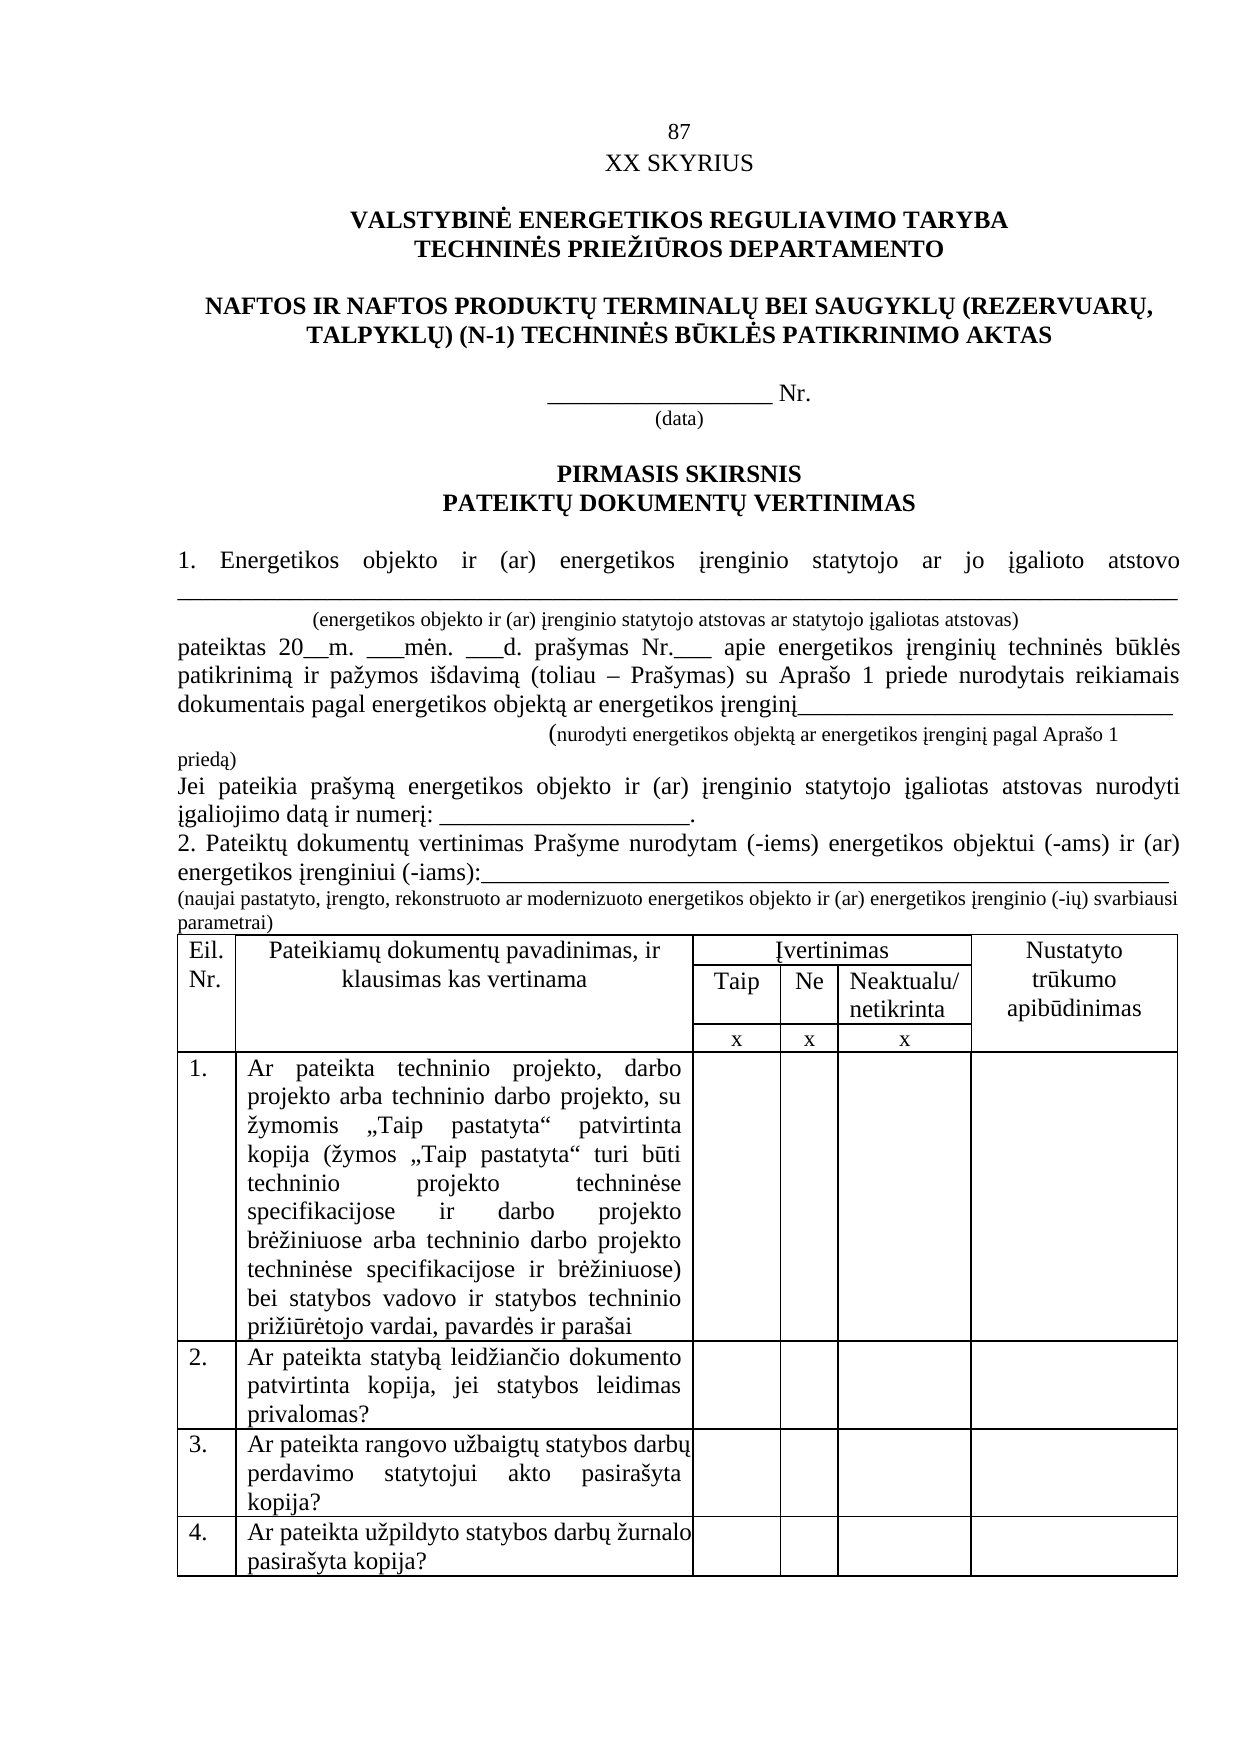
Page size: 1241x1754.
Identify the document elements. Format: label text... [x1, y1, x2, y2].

text XX SKYRIUS [177, 148, 1181, 176]
table_cell [839, 1430, 970, 1516]
table_cell 2. [178, 1342, 235, 1428]
table_cell Taip [694, 966, 780, 1023]
text TECHNINĖS PRIEŽIŪROS DEPARTAMENTO [177, 234, 1181, 263]
text pateiktas 20__m. ___mėn. ___d. prašymas Nr.___ apie energetikos įrenginių techninės būklės patikrinimą ir pažymos išdavimą (toliau – Prašymas) su Aprašo 1 priede nurodytais reikiamais dokumentais pagal energetikos objektą ar energetikos įrenginį______________________________ [177, 632, 1181, 718]
text PATEIKTŲ DOKUMENTŲ VERTINIMAS [177, 488, 1181, 517]
text 2. Pateiktų dokumentų vertinimas Prašyme nurodytam (-iems) energetikos objektui (-ams) ir (ar) energetikos įrenginiui (-iams):_______________________________________________________ [177, 828, 1181, 886]
table_cell 4. [178, 1517, 235, 1575]
table_cell Ar pateikta techninio projekto, darbo projekto arba techninio darbo projekto, su žymomis „Taip pastatyta“ patvirtinta kopija (žymos „Taip pastatyta“ turi būti techninio projekto techninėse specifikacijose ir darbo projekto brėžiniuose arba techninio darbo projekto techninėse specifikacijose ir brėžiniuose) bei statybos vadovo ir statybos techninio prižiūrėtojo vardai, pavardės ir parašai [237, 1053, 692, 1340]
table_cell [694, 1430, 780, 1516]
table_cell [694, 1342, 780, 1428]
text (data) [177, 406, 1181, 430]
table_cell 1. [178, 1053, 235, 1340]
table_cell x [839, 1025, 971, 1051]
text VALSTYBINĖ ENERGETIKOS REGULIAVIMO TARYBA [177, 205, 1181, 234]
text (naujai pastatyto, įrengto, rekonstruoto ar modernizuoto energetikos objekto ir (ar) energetikos įrenginio (-ių) svarbiausi parametrai) [177, 886, 1181, 934]
table_cell Ar pateikta rangovo užbaigtų statybos darbų perdavimo statytojui akto pasirašyta kopija? [237, 1430, 692, 1516]
table_cell x [781, 1025, 837, 1051]
text PIRMASIS SKIRSNIS [177, 459, 1181, 488]
table_cell [839, 1342, 970, 1428]
text __________________ Nr. [177, 378, 1181, 406]
table_cell [972, 1342, 1177, 1428]
table_cell [781, 1517, 837, 1575]
table_header Nustatyto trūkumo apibūdinimas [972, 935, 1177, 1051]
table_cell [781, 1053, 837, 1340]
table_cell [972, 1517, 1177, 1575]
table_cell Ar pateikta užpildyto statybos darbų žurnalo pasirašyta kopija? [237, 1517, 692, 1575]
table_cell [781, 1342, 837, 1428]
text (nurodyti energetikos objektą ar energetikos įrenginį pagal Aprašo 1 priedą) [177, 718, 1181, 771]
text NAFTOS IR NAFTOS PRODUKTŲ TERMINALŲ BEI SAUGYKLŲ (REZERVUARŲ, [177, 291, 1181, 320]
table_header Eil. Nr. [178, 935, 235, 1051]
text 1. Energetikos objekto ir (ar) energetikos įrenginio statytojo ar jo įgalioto atstovo ________________________________________________________________________________ (energetikos objekto ir (ar) įrenginio statytojo atstovas ar statytojo įgaliotas atstovas) [177, 545, 1181, 632]
table_cell [972, 1053, 1177, 1340]
table_cell [781, 1430, 837, 1516]
table_cell [236, 1023, 692, 1051]
table_cell 3. [178, 1430, 235, 1516]
table_header Įvertinimas [694, 936, 971, 964]
text Jei pateikia prašymą energetikos objekto ir (ar) įrenginio statytojo įgaliotas atstovas nurodyti įgaliojimo datą ir numerį: ____________________. [177, 771, 1181, 828]
table_cell [694, 1053, 780, 1340]
table_cell [694, 1517, 780, 1575]
table_cell [972, 1430, 1177, 1516]
table_cell [839, 1053, 970, 1340]
table_cell Neaktualu/netikrinta [839, 966, 971, 1023]
table_cell Ar pateikta statybą leidžiančio dokumento patvirtinta kopija, jei statybos leidimas privalomas? [237, 1342, 692, 1428]
table_cell Ne [781, 966, 837, 1023]
table_header Pateikiamų dokumentų pavadinimas, ir klausimas kas vertinama [236, 936, 692, 1023]
text TALPYKLŲ) (N-1) TECHNINĖS BŪKLĖS PATIKRINIMO AKTAS [177, 320, 1181, 349]
table_cell [839, 1517, 970, 1575]
table_cell x [694, 1025, 780, 1051]
